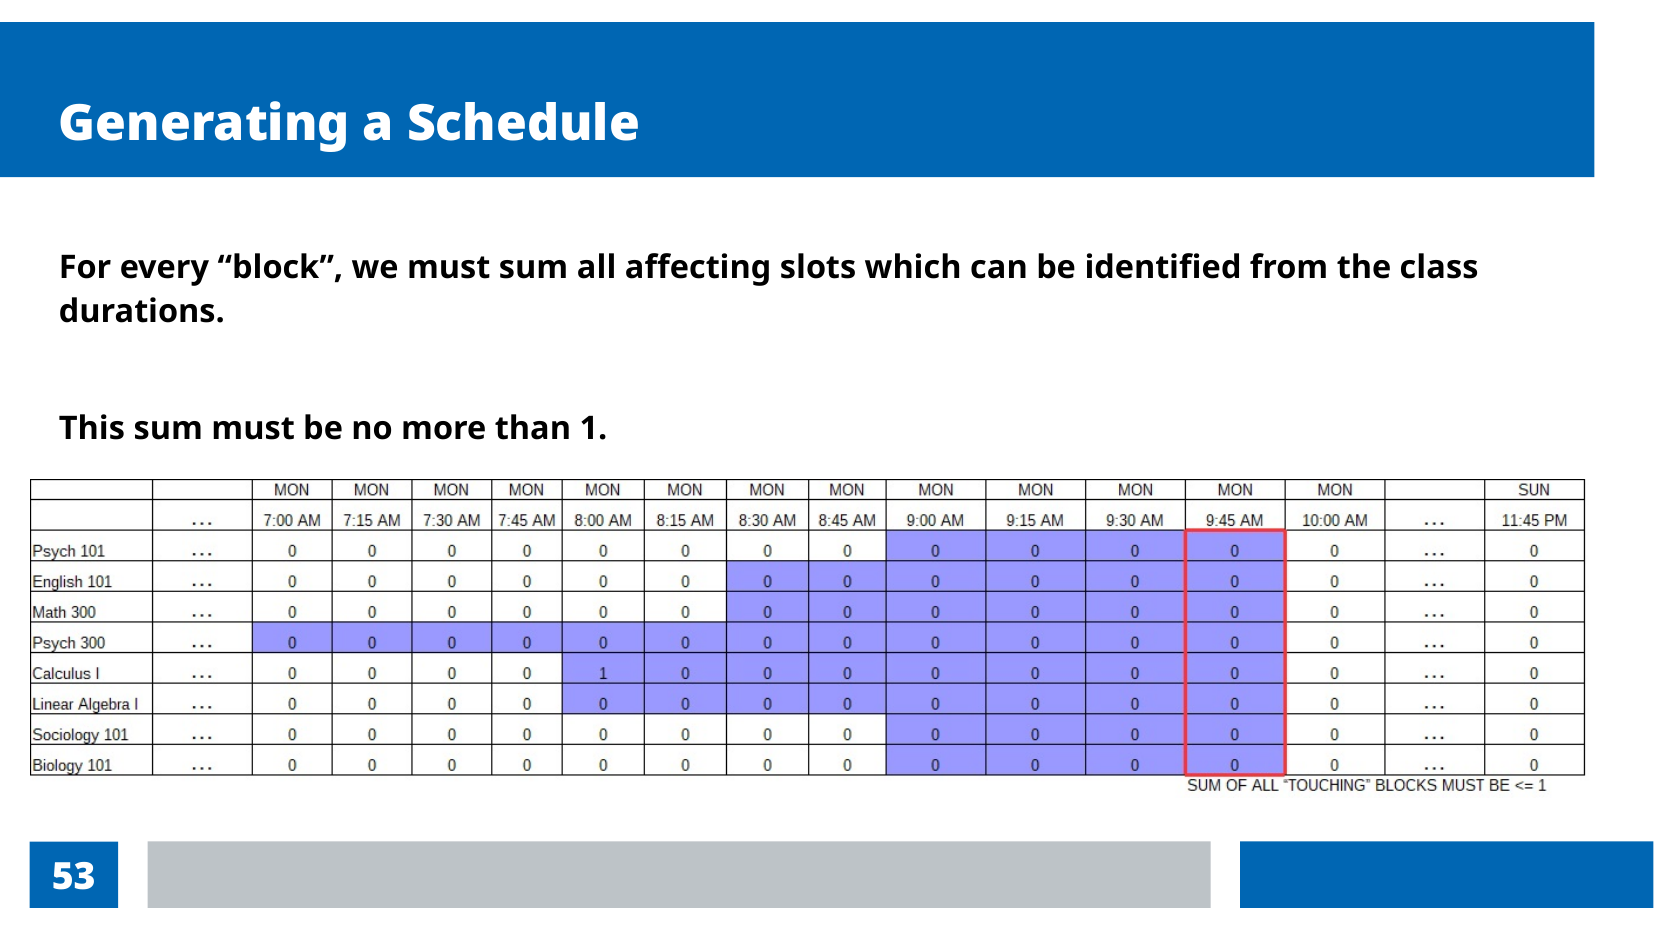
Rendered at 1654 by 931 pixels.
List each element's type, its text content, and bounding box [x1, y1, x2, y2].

title Generating a Schedule [59, 44, 1595, 156]
list For every “block”, we must sum all affecting slots which can be identified from the class durations. This sum must be no more than 1. [59, 243, 1565, 451]
picture [30, 479, 1591, 798]
